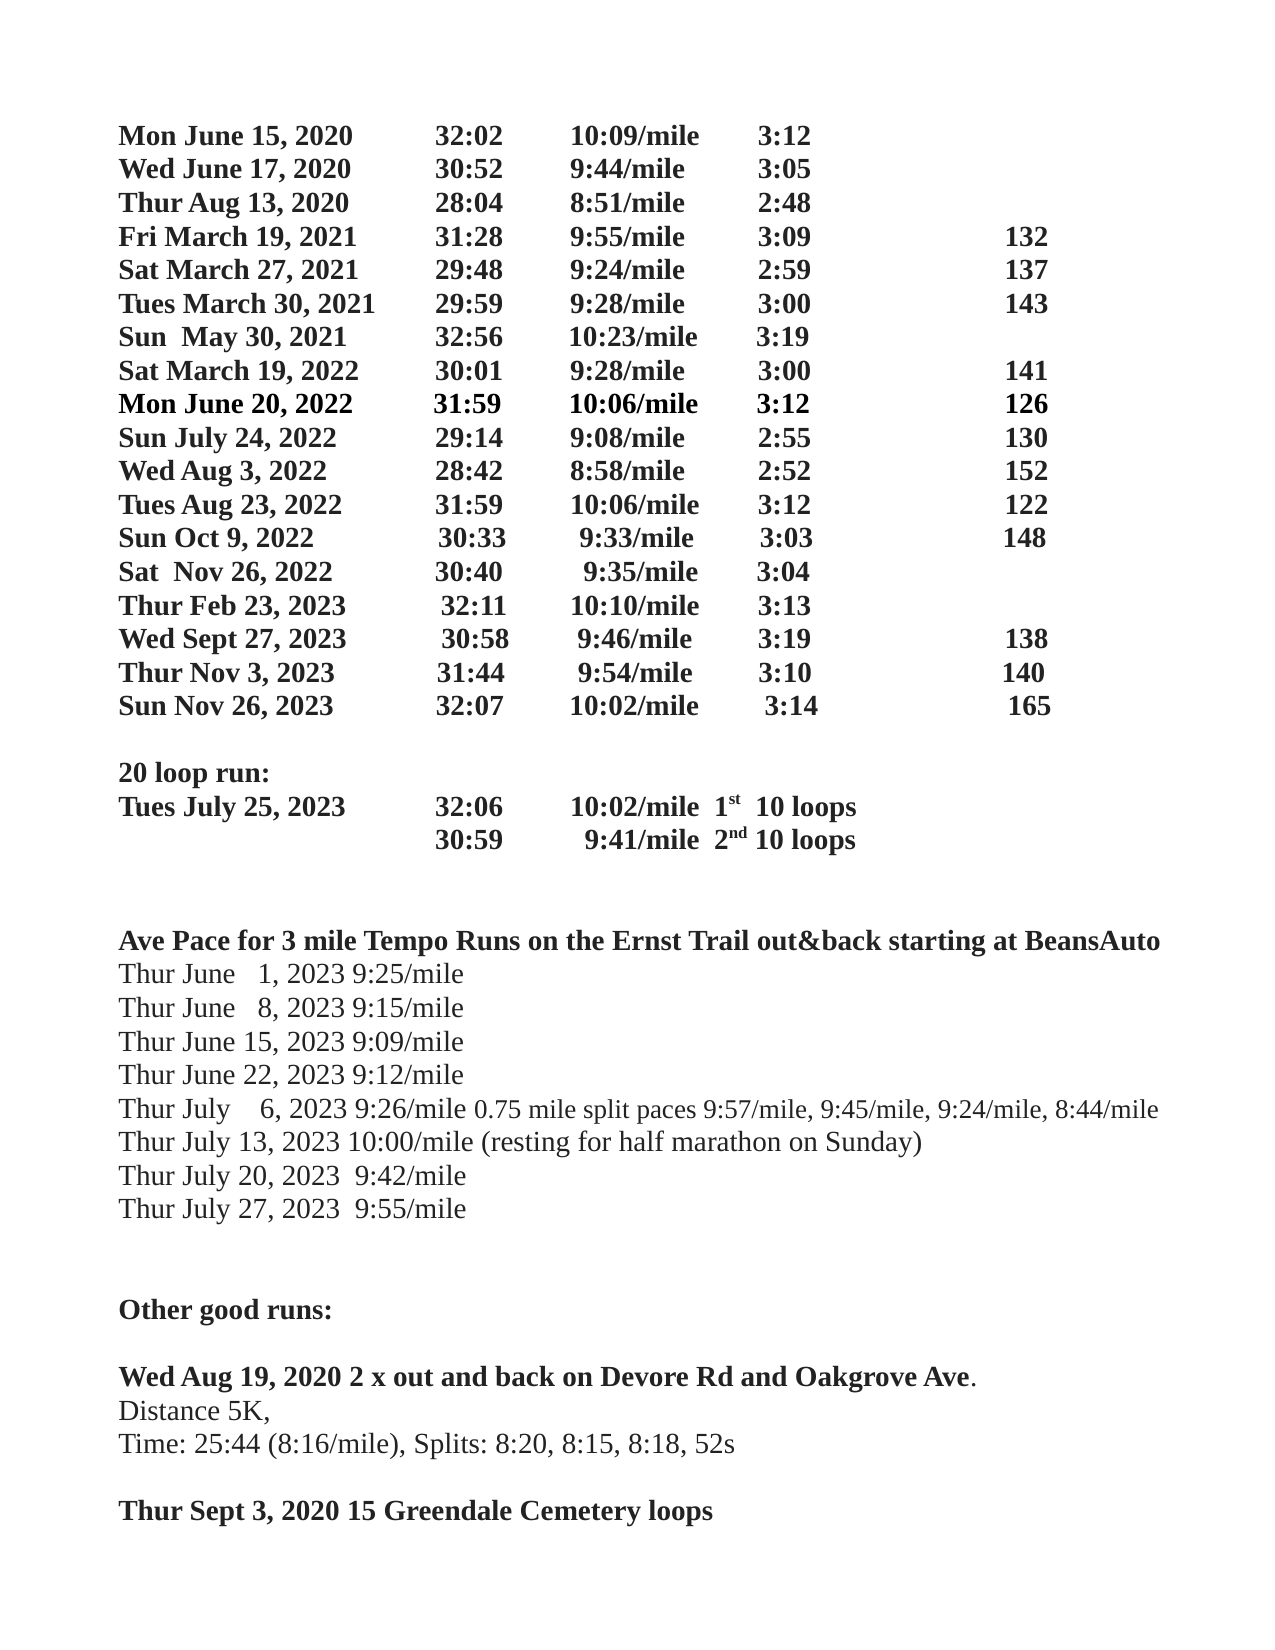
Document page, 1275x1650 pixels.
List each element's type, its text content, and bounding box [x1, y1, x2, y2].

text Other good runs: [118, 1292, 1161, 1326]
text Sun Nov 26, 2023 32:07 10:02/mile 3:14 165 [118, 688, 1161, 722]
text 20 loop run: [118, 755, 1161, 789]
text Thur July 13, 2023 10:00/mile (resting for half marathon on Sunday) [118, 1124, 1161, 1158]
text Ave Pace for 3 mile Tempo Runs on the Ernst Trail out&back starting at BeansAuto [118, 923, 1161, 957]
text 30:59 9:41/mile 2nd 10 loops [118, 822, 1161, 856]
text Thur July 6, 2023 9:26/mile 0.75 mile split paces 9:57/mile, 9:45/mile, 9:24/mile, 8:44/mile [118, 1091, 1161, 1124]
text Tues March 30, 2021 29:59 9:28/mile 3:00 143 [118, 286, 1161, 319]
text Sun May 30, 2021 32:56 10:23/mile 3:19 [118, 319, 1161, 353]
text Sat March 19, 2022 30:01 9:28/mile 3:00 141 [118, 353, 1161, 386]
text Sat Nov 26, 2022 30:40 9:35/mile 3:04 [118, 554, 1161, 588]
text Thur June 8, 2023 9:15/mile [118, 990, 1161, 1024]
text Wed Sept 27, 2023 30:58 9:46/mile 3:19 138 [118, 621, 1161, 655]
text Fri March 19, 2021 31:28 9:55/mile 3:09 132 [118, 219, 1161, 252]
text Thur June 22, 2023 9:12/mile [118, 1057, 1161, 1091]
text Wed Aug 19, 2020 2 x out and back on Devore Rd and Oakgrove Ave. [118, 1359, 1161, 1393]
text Time: 25:44 (8:16/mile), Splits: 8:20, 8:15, 8:18, 52s [118, 1426, 1161, 1460]
text Thur June 15, 2023 9:09/mile [118, 1024, 1161, 1057]
text Wed June 17, 2020 30:52 9:44/mile 3:05 [118, 152, 1161, 185]
text Distance 5K, [118, 1393, 1161, 1426]
text Tues Aug 23, 2022 31:59 10:06/mile 3:12 122 [118, 487, 1161, 521]
text Thur July 20, 2023 9:42/mile [118, 1158, 1161, 1191]
text Thur July 27, 2023 9:55/mile [118, 1191, 1161, 1225]
text Sun July 24, 2022 29:14 9:08/mile 2:55 130 [118, 420, 1161, 453]
text Thur Aug 13, 2020 28:04 8:51/mile 2:48 [118, 185, 1161, 219]
text Mon June 20, 2022 31:59 10:06/mile 3:12 126 [118, 386, 1157, 420]
text Thur Nov 3, 2023 31:44 9:54/mile 3:10 140 [118, 655, 1161, 688]
text Wed Aug 3, 2022 28:42 8:58/mile 2:52 152 [118, 453, 1161, 487]
text Mon June 15, 2020 32:02 10:09/mile 3:12 [118, 118, 1161, 152]
text Thur Sept 3, 2020 15 Greendale Cemetery loops [118, 1493, 1161, 1527]
text Sun Oct 9, 2022 30:33 9:33/mile 3:03 148 [118, 521, 1161, 554]
text Thur Feb 23, 2023 32:11 10:10/mile 3:13 [118, 588, 1161, 621]
text Thur June 1, 2023 9:25/mile [118, 957, 1161, 990]
text Tues July 25, 2023 32:06 10:02/mile 1st 10 loops [118, 789, 1161, 822]
text Sat March 27, 2021 29:48 9:24/mile 2:59 137 [118, 252, 1161, 286]
